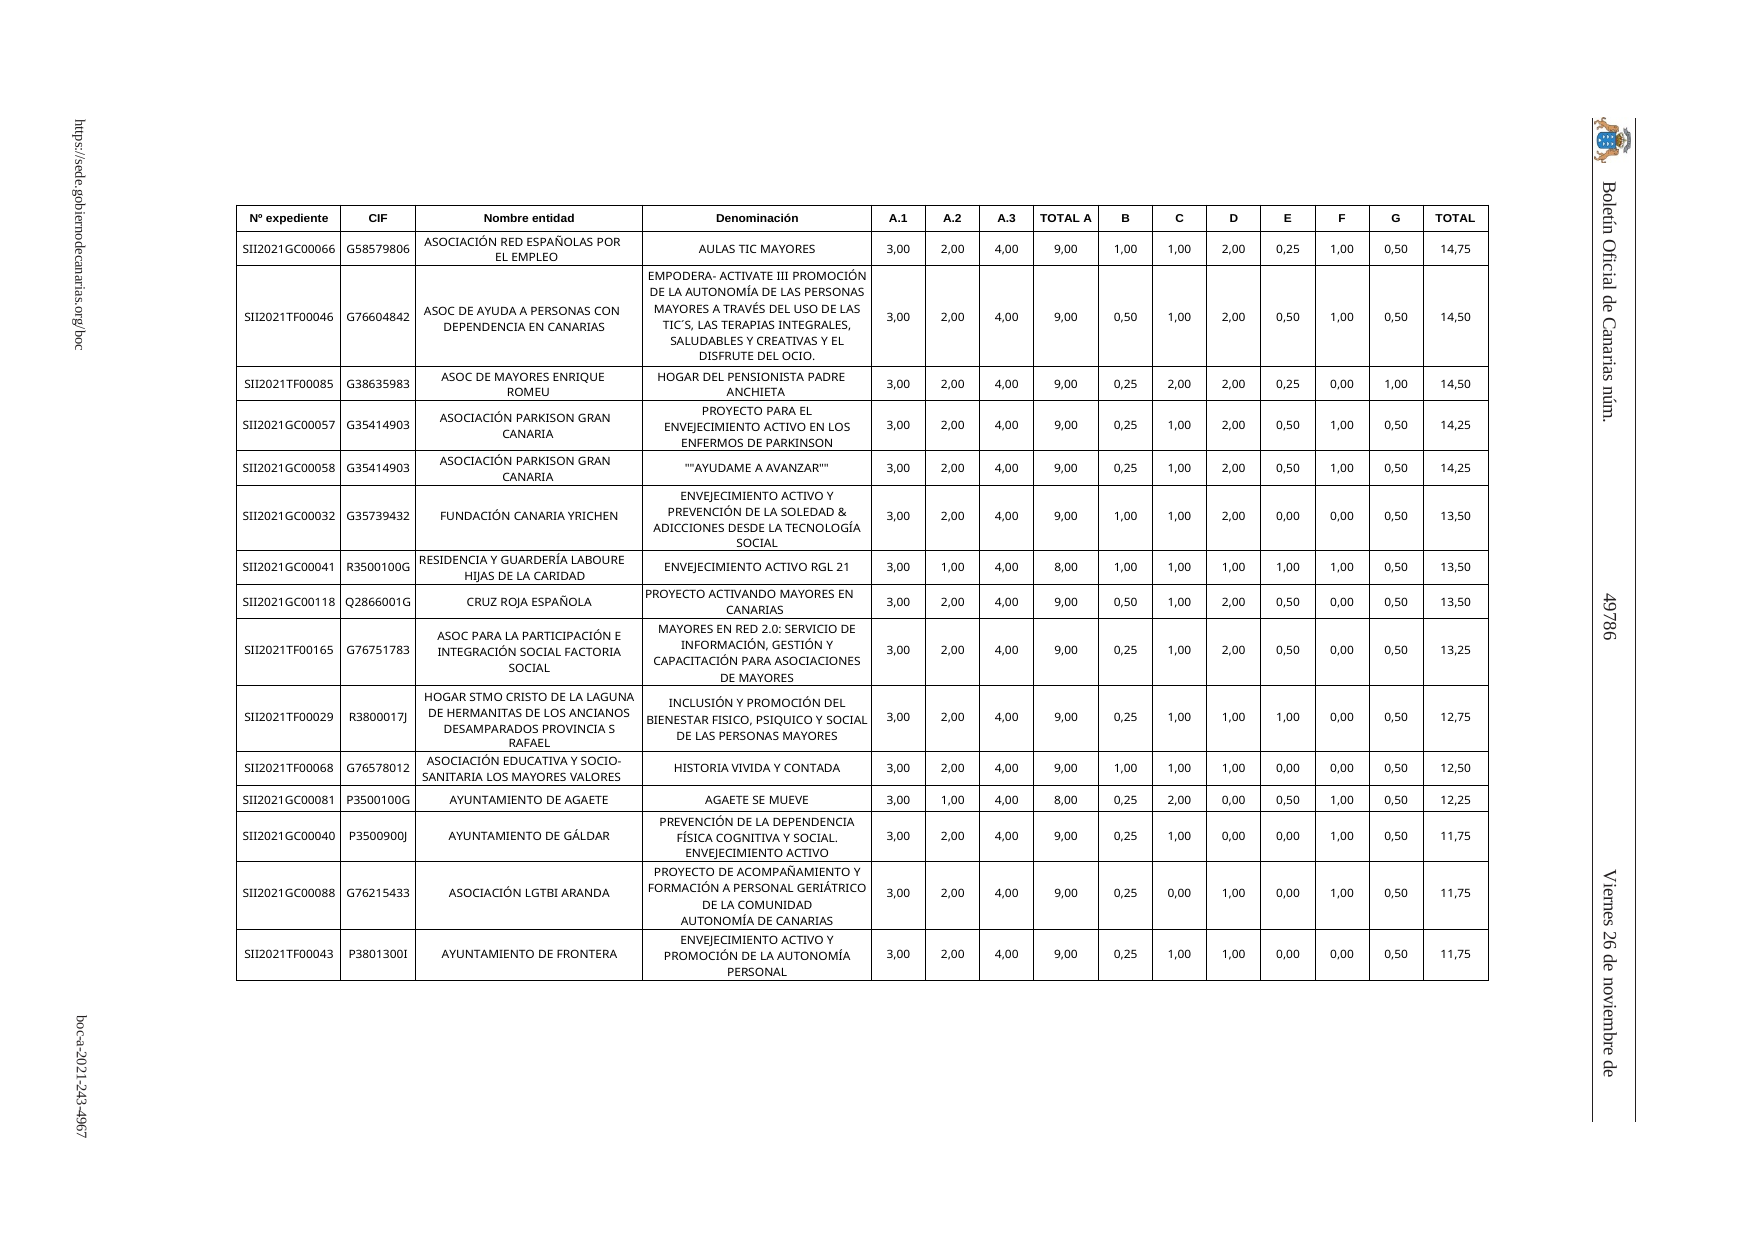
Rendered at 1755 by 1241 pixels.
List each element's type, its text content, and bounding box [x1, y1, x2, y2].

table_cell P3500100G [341, 786, 415, 811]
table_cell 1,00 [1153, 232, 1206, 265]
text Boletín Oficial de Canarias núm. 243 [1597, 181, 1621, 453]
table_header CIF [341, 206, 415, 231]
table_cell 3,00 [872, 232, 925, 265]
table_cell ASOCIACIÓN LGTBI ARANDA [416, 862, 642, 929]
table_cell 1,00 [1261, 551, 1315, 584]
table_cell 1,00 [1261, 686, 1315, 751]
table_cell SII2021TF00165 [237, 619, 340, 685]
table_cell 1,00 [1153, 551, 1206, 584]
table_cell SII2021GC00081 [237, 786, 340, 811]
table_cell 0,25 [1099, 786, 1152, 811]
table_cell 3,00 [872, 486, 925, 549]
table_header G [1370, 206, 1423, 231]
table_cell 0,00 [1316, 619, 1369, 685]
table_header Nombre entidad [416, 206, 642, 231]
table_cell 2,00 [926, 486, 979, 549]
table_header C [1153, 206, 1206, 231]
table_cell 4,00 [980, 862, 1033, 929]
table_cell 0,50 [1370, 401, 1423, 450]
table_cell 2,00 [926, 451, 979, 484]
table_cell 4,00 [980, 812, 1033, 861]
table_cell 0,25 [1099, 401, 1152, 450]
table_cell 0,25 [1099, 812, 1152, 861]
table_cell 1,00 [1316, 232, 1369, 265]
table_cell 14,50 [1424, 367, 1488, 400]
table_cell 4,00 [980, 786, 1033, 811]
table_cell 9,00 [1034, 686, 1098, 751]
table_cell 13,50 [1424, 551, 1488, 584]
table_cell 1,00 [1153, 486, 1206, 549]
table_cell 4,00 [980, 752, 1033, 784]
table_cell 0,50 [1370, 232, 1423, 265]
table_cell G35414903 [341, 451, 415, 484]
table_cell 2,00 [926, 812, 979, 861]
table_cell 2,00 [1207, 266, 1260, 366]
table_cell 3,00 [872, 401, 925, 450]
table_cell 1,00 [1153, 752, 1206, 784]
table_cell 3,00 [872, 930, 925, 980]
table_cell 0,00 [1316, 486, 1369, 549]
table_cell 9,00 [1034, 486, 1098, 549]
table_cell HISTORIA VIVIDA Y CONTADA [643, 752, 871, 784]
table_cell R3800017J [341, 686, 415, 751]
table_cell 1,00 [1316, 812, 1369, 861]
table_cell 0,25 [1099, 451, 1152, 484]
table_cell PROYECTO PARA EL ENVEJECIMIENTO ACTIVO EN LOS ENFERMOS DE PARKINSON [643, 401, 871, 450]
table_cell 1,00 [926, 786, 979, 811]
table_cell 4,00 [980, 619, 1033, 685]
table_cell HOGAR DEL PENSIONISTA PADRE ANCHIETA [643, 367, 871, 400]
table_cell 0,50 [1370, 862, 1423, 929]
table_cell 0,00 [1261, 486, 1315, 549]
table_cell 1,00 [1153, 401, 1206, 450]
table_cell 1,00 [1153, 812, 1206, 861]
table_cell 0,50 [1261, 585, 1315, 618]
table_cell 0,25 [1099, 862, 1152, 929]
table_cell 1,00 [1153, 451, 1206, 484]
table_cell AULAS TIC MAYORES [643, 232, 871, 265]
table_cell 0,50 [1261, 619, 1315, 685]
table_cell SII2021GC00040 [237, 812, 340, 861]
table_cell 2,00 [1207, 451, 1260, 484]
table_cell Q2866001G [341, 585, 415, 618]
table_cell 0,00 [1316, 752, 1369, 784]
table_cell 11,75 [1424, 930, 1488, 980]
table_cell 4,00 [980, 486, 1033, 549]
table_cell 2,00 [926, 232, 979, 265]
table_cell G76215433 [341, 862, 415, 929]
table_cell SII2021TF00043 [237, 930, 340, 980]
table_cell SII2021GC00118 [237, 585, 340, 618]
table_cell SII2021GC00057 [237, 401, 340, 450]
table_cell 2,00 [926, 930, 979, 980]
table_cell 0,50 [1370, 486, 1423, 549]
table_header F [1316, 206, 1369, 231]
table_cell 2,00 [926, 266, 979, 366]
table_cell G76751783 [341, 619, 415, 685]
table_cell 2,00 [1207, 367, 1260, 400]
table_cell 2,00 [926, 585, 979, 618]
table_cell P3801300I [341, 930, 415, 980]
table_cell 9,00 [1034, 232, 1098, 265]
table_cell 1,00 [1207, 551, 1260, 584]
table_cell 3,00 [872, 752, 925, 784]
table_cell 9,00 [1034, 862, 1098, 929]
table_cell AYUNTAMIENTO DE AGAETE [416, 786, 642, 811]
table_header A.2 [926, 206, 979, 231]
table_cell FUNDACIÓN CANARIA YRICHEN [416, 486, 642, 549]
table_header TOTAL [1424, 206, 1488, 231]
table_cell 2,00 [1207, 619, 1260, 685]
table_cell 0,50 [1261, 786, 1315, 811]
table_cell 14,25 [1424, 451, 1488, 484]
table_cell 1,00 [1153, 686, 1206, 751]
table_cell MAYORES EN RED 2.0: SERVICIO DE INFORMACIÓN, GESTIÓN Y CAPACITACIÓN PARA ASOCIACIONES DE MAYORES [643, 619, 871, 685]
table_cell 9,00 [1034, 401, 1098, 450]
table_cell 14,25 [1424, 401, 1488, 450]
table_cell 1,00 [1153, 266, 1206, 366]
table_cell 0,50 [1370, 752, 1423, 784]
table_cell 1,00 [1316, 451, 1369, 484]
text 49786 [1600, 593, 1621, 641]
table_cell PREVENCIÓN DE LA DEPENDENCIA FÍSICA COGNITIVA Y SOCIAL. ENVEJECIMIENTO ACTIVO [643, 812, 871, 861]
table_cell 8,00 [1034, 551, 1098, 584]
table_cell 0,00 [1316, 585, 1369, 618]
table_cell 3,00 [872, 619, 925, 685]
table_cell 1,00 [1153, 619, 1206, 685]
table_cell 1,00 [1207, 686, 1260, 751]
table_cell RESIDENCIA Y GUARDERÍA LABOURE HIJAS DE LA CARIDAD [416, 551, 642, 584]
text boc-a-2021-243-4967 [74, 1016, 91, 1141]
table_cell SII2021GC00058 [237, 451, 340, 484]
table_cell 9,00 [1034, 367, 1098, 400]
table_cell G35739432 [341, 486, 415, 549]
table_cell 11,75 [1424, 862, 1488, 929]
table_cell 12,25 [1424, 786, 1488, 811]
table_cell 0,25 [1099, 619, 1152, 685]
table_cell ASOCIACIÓN PARKISON GRAN CANARIA [416, 451, 642, 484]
table_cell 4,00 [980, 232, 1033, 265]
table_cell 1,00 [1316, 862, 1369, 929]
table_cell 1,00 [1099, 551, 1152, 584]
table_cell 0,25 [1261, 232, 1315, 265]
table_cell 0,50 [1370, 266, 1423, 366]
table_cell INCLUSIÓN Y PROMOCIÓN DEL BIENESTAR FISICO, PSIQUICO Y SOCIAL DE LAS PERSONAS MAYORES [643, 686, 871, 751]
table_cell 2,00 [926, 686, 979, 751]
table_cell ENVEJECIMIENTO ACTIVO RGL 21 [643, 551, 871, 584]
table_cell 0,50 [1261, 401, 1315, 450]
table_cell R3500100G [341, 551, 415, 584]
table_cell 0,25 [1099, 686, 1152, 751]
table_cell ASOC DE AYUDA A PERSONAS CON DEPENDENCIA EN CANARIAS [416, 266, 642, 366]
table_cell PROYECTO ACTIVANDO MAYORES EN CANARIAS [643, 585, 871, 618]
table_cell 3,00 [872, 266, 925, 366]
table_cell G35414903 [341, 401, 415, 450]
table_cell 0,00 [1261, 930, 1315, 980]
table_cell 14,75 [1424, 232, 1488, 265]
table_cell AGAETE SE MUEVE [643, 786, 871, 811]
table_cell 4,00 [980, 367, 1033, 400]
table_cell 0,50 [1370, 619, 1423, 685]
table_cell ASOC PARA LA PARTICIPACIÓN E INTEGRACIÓN SOCIAL FACTORIA SOCIAL [416, 619, 642, 685]
table_cell SII2021GC00041 [237, 551, 340, 584]
table_cell 0,50 [1099, 585, 1152, 618]
table_cell 3,00 [872, 367, 925, 400]
table_cell 13,50 [1424, 585, 1488, 618]
table_cell 9,00 [1034, 930, 1098, 980]
table_cell 1,00 [1153, 930, 1206, 980]
table_cell 0,00 [1316, 367, 1369, 400]
table_cell 9,00 [1034, 451, 1098, 484]
table_cell 0,50 [1370, 786, 1423, 811]
table_cell 13,50 [1424, 486, 1488, 549]
table_cell 2,00 [926, 619, 979, 685]
table_cell 9,00 [1034, 266, 1098, 366]
table_cell 4,00 [980, 451, 1033, 484]
table_cell 0,00 [1207, 786, 1260, 811]
table_cell G38635983 [341, 367, 415, 400]
table_cell SII2021TF00029 [237, 686, 340, 751]
table_cell 0,00 [1316, 930, 1369, 980]
table_cell 4,00 [980, 686, 1033, 751]
table_cell 4,00 [980, 266, 1033, 366]
table_cell 0,50 [1370, 812, 1423, 861]
table_cell 1,00 [1316, 401, 1369, 450]
table_cell 0,25 [1099, 367, 1152, 400]
table_cell 1,00 [1099, 486, 1152, 549]
table_cell 1,00 [1207, 862, 1260, 929]
table_cell 0,25 [1099, 930, 1152, 980]
table_cell SII2021TF00068 [237, 752, 340, 784]
table_header Nº expediente [237, 206, 340, 231]
table_cell P3500900J [341, 812, 415, 861]
table_header TOTAL A [1034, 206, 1098, 231]
table_cell 3,00 [872, 812, 925, 861]
table_header A.1 [872, 206, 925, 231]
table_cell 12,50 [1424, 752, 1488, 784]
table_cell 4,00 [980, 401, 1033, 450]
table_cell 0,50 [1261, 451, 1315, 484]
table_cell 0,00 [1261, 812, 1315, 861]
table_cell 2,00 [1207, 232, 1260, 265]
table_cell ASOC DE MAYORES ENRIQUE ROMEU [416, 367, 642, 400]
table_cell AYUNTAMIENTO DE FRONTERA [416, 930, 642, 980]
table_cell ASOCIACIÓN RED ESPAÑOLAS POR EL EMPLEO [416, 232, 642, 265]
table_cell 3,00 [872, 585, 925, 618]
table_cell ENVEJECIMIENTO ACTIVO Y PREVENCIÓN DE LA SOLEDAD & ADICCIONES DESDE LA TECNOLOGÍA SOCIAL [643, 486, 871, 549]
table_cell SII2021GC00088 [237, 862, 340, 929]
table_cell 2,00 [1207, 401, 1260, 450]
table_cell 1,00 [926, 551, 979, 584]
table_cell 0,25 [1261, 367, 1315, 400]
table_cell 12,75 [1424, 686, 1488, 751]
table_cell 3,00 [872, 551, 925, 584]
table_cell 13,25 [1424, 619, 1488, 685]
table_cell ASOCIACIÓN EDUCATIVA Y SOCIO- SANITARIA LOS MAYORES VALORES [416, 752, 642, 784]
table_cell SII2021TF00085 [237, 367, 340, 400]
table_cell 2,00 [1153, 786, 1206, 811]
table_cell EMPODERA- ACTIVATE III PROMOCIÓN DE LA AUTONOMÍA DE LAS PERSONAS MAYORES A TRAVÉS DEL USO DE LAS TIC´S, LAS TERAPIAS INTEGRALES, SALUDABLES Y CREATIVAS Y EL DISFRUTE DEL OCIO. [643, 266, 871, 366]
table_cell SII2021GC00032 [237, 486, 340, 549]
table_cell 1,00 [1316, 266, 1369, 366]
table_cell 1,00 [1099, 752, 1152, 784]
table_cell 1,00 [1370, 367, 1423, 400]
text Viernes 26 de noviembre de 2021 [1598, 869, 1621, 1117]
table_cell 2,00 [926, 401, 979, 450]
table_cell ASOCIACIÓN PARKISON GRAN CANARIA [416, 401, 642, 450]
table_cell SII2021GC00066 [237, 232, 340, 265]
table_cell 9,00 [1034, 812, 1098, 861]
table_cell CRUZ ROJA ESPAÑOLA [416, 585, 642, 618]
table_cell 2,00 [1207, 585, 1260, 618]
table_cell ""AYUDAME A AVANZAR"" [643, 451, 871, 484]
table_cell 9,00 [1034, 752, 1098, 784]
table_cell 1,00 [1207, 752, 1260, 784]
text https://sede.gobiernodecanarias.org/boc [72, 119, 89, 352]
table_cell 2,00 [926, 752, 979, 784]
table_cell 9,00 [1034, 585, 1098, 618]
table_cell 0,00 [1261, 862, 1315, 929]
table_cell G58579806 [341, 232, 415, 265]
table_cell 3,00 [872, 451, 925, 484]
table_cell 4,00 [980, 551, 1033, 584]
table_cell 2,00 [1207, 486, 1260, 549]
table_header D [1207, 206, 1260, 231]
table_cell HOGAR STMO CRISTO DE LA LAGUNA DE HERMANITAS DE LOS ANCIANOS DESAMPARADOS PROVINCIA S RAFAEL [416, 686, 642, 751]
table_cell 14,50 [1424, 266, 1488, 366]
table_cell 0,50 [1261, 266, 1315, 366]
table_cell PROYECTO DE ACOMPAÑAMIENTO Y FORMACIÓN A PERSONAL GERIÁTRICO DE LA COMUNIDAD AUTONOMÍA DE CANARIAS [643, 862, 871, 929]
table_cell 0,00 [1153, 862, 1206, 929]
table_cell 3,00 [872, 786, 925, 811]
table_cell 4,00 [980, 585, 1033, 618]
table_cell ENVEJECIMIENTO ACTIVO Y PROMOCIÓN DE LA AUTONOMÍA PERSONAL [643, 930, 871, 980]
table_cell SII2021TF00046 [237, 266, 340, 366]
table_cell G76578012 [341, 752, 415, 784]
table_header E [1261, 206, 1315, 231]
table_header Denominación [643, 206, 871, 231]
table_cell 8,00 [1034, 786, 1098, 811]
table_cell 1,00 [1316, 786, 1369, 811]
table_cell 3,00 [872, 862, 925, 929]
table_cell 0,00 [1261, 752, 1315, 784]
table_cell 9,00 [1034, 619, 1098, 685]
table_cell G76604842 [341, 266, 415, 366]
table_cell 1,00 [1153, 585, 1206, 618]
table_cell 2,00 [926, 367, 979, 400]
table_cell 0,50 [1099, 266, 1152, 366]
table_header B [1099, 206, 1152, 231]
table_header A.3 [980, 206, 1033, 231]
table_cell 2,00 [926, 862, 979, 929]
table_cell 0,00 [1207, 812, 1260, 861]
table_cell 1,00 [1316, 551, 1369, 584]
table_cell AYUNTAMIENTO DE GÁLDAR [416, 812, 642, 861]
table_cell 2,00 [1153, 367, 1206, 400]
table_cell 4,00 [980, 930, 1033, 980]
table_cell 11,75 [1424, 812, 1488, 861]
table_cell 0,00 [1316, 686, 1369, 751]
table_cell 3,00 [872, 686, 925, 751]
table_cell 0,50 [1370, 551, 1423, 584]
table_cell 0,50 [1370, 451, 1423, 484]
table_cell 0,50 [1370, 585, 1423, 618]
table_cell 0,50 [1370, 686, 1423, 751]
table_cell 1,00 [1099, 232, 1152, 265]
table_cell 0,50 [1370, 930, 1423, 980]
table_cell 1,00 [1207, 930, 1260, 980]
